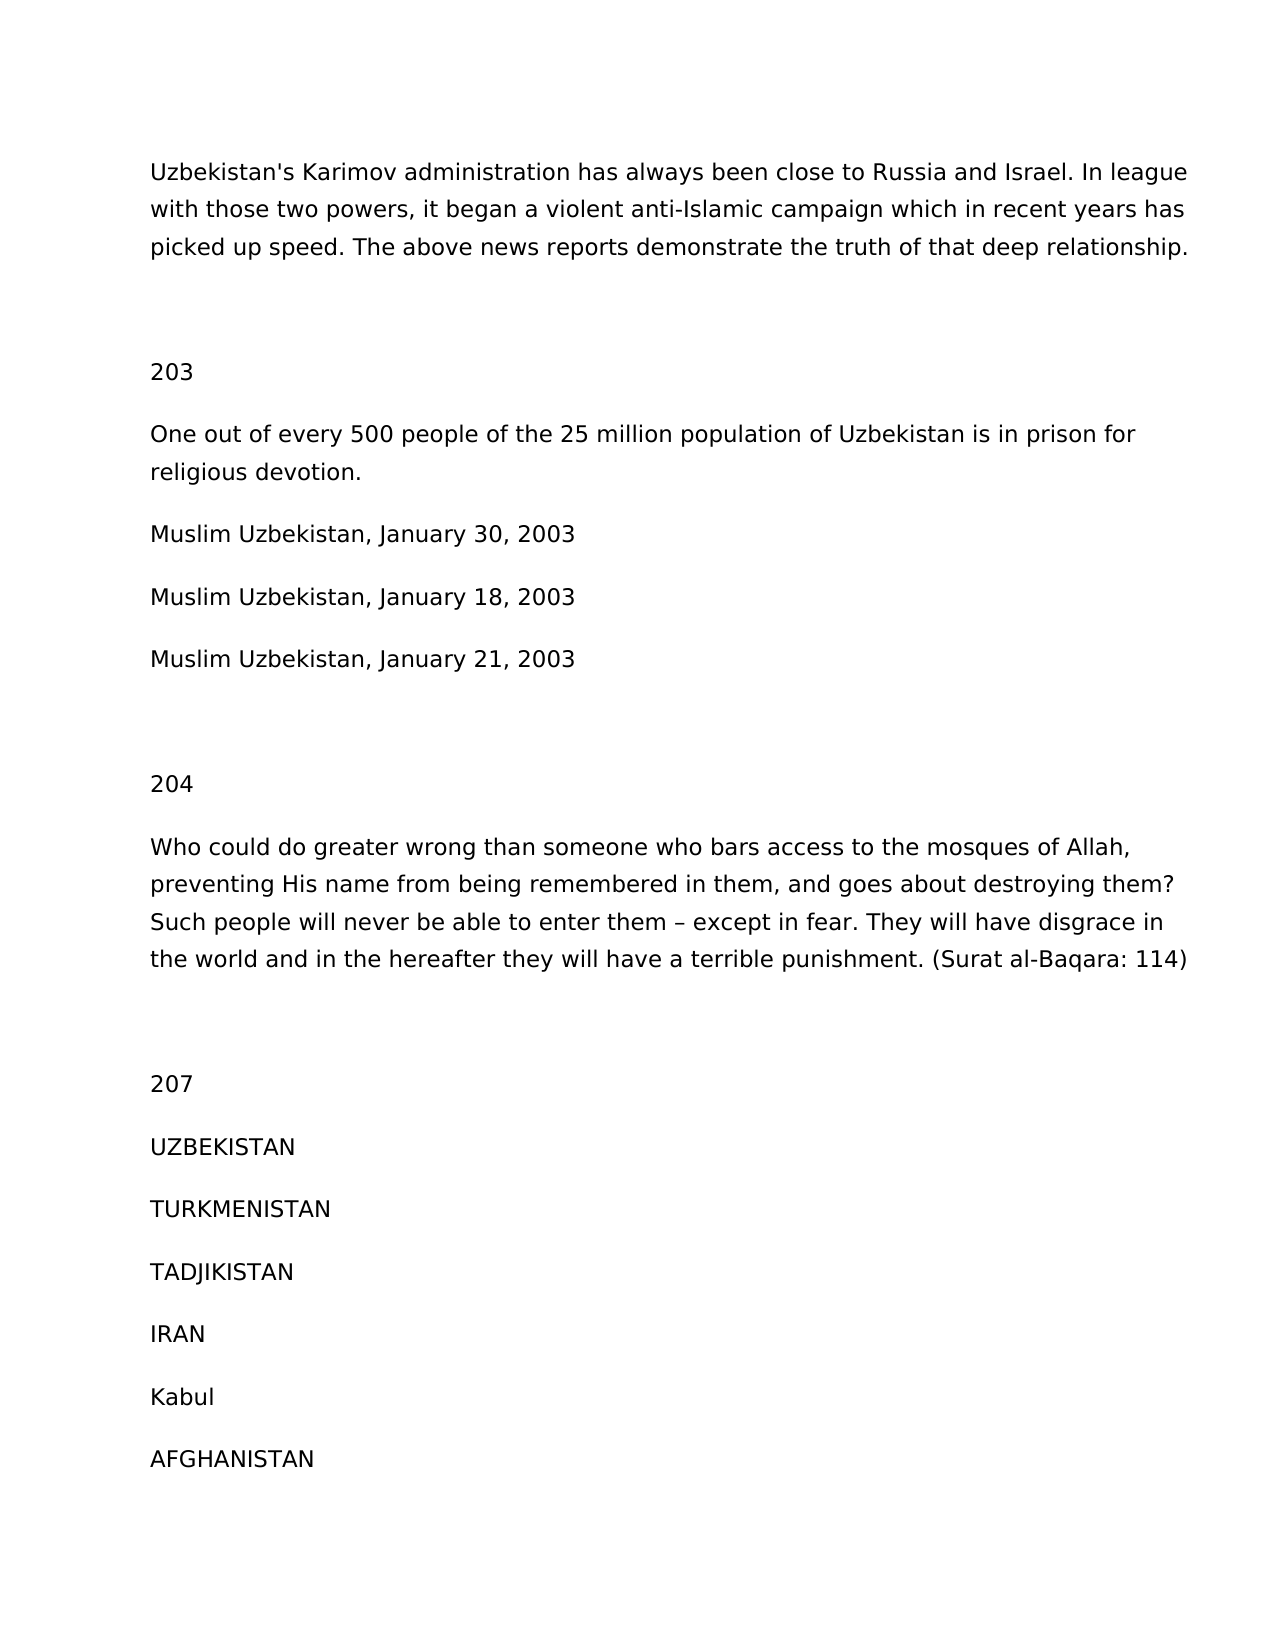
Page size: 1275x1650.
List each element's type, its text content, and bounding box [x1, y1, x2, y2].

text Who could do greater wrong than someone who bars access to the mosques of Allah, preventing His name from being remembered in them, and goes about destroying them? Such people will never be able to enter them – except in fear. They will have disgrace in the world and in the hereafter they will have a terrible punishment. (Surat al-Baqara: 114) [150, 825, 1200, 975]
text Uzbekistan's Karimov administration has always been close to Russia and Israel. In league with those two powers, it began a violent anti-Islamic campaign which in recent years has picked up speed. The above news reports demonstrate the truth of that deep relationship. [150, 150, 1200, 262]
text 203 [150, 350, 1200, 387]
text AFGHANISTAN [150, 1437, 1200, 1475]
text Muslim Uzbekistan, January 21, 2003 [150, 637, 1200, 675]
text One out of every 500 people of the 25 million population of Uzbekistan is in prison for religious devotion. [150, 412, 1200, 487]
text Kabul [150, 1375, 1200, 1412]
text Muslim Uzbekistan, January 30, 2003 [150, 512, 1200, 550]
text 204 [150, 762, 1200, 800]
text UZBEKISTAN [150, 1125, 1200, 1162]
text 207 [150, 1062, 1200, 1100]
text Muslim Uzbekistan, January 18, 2003 [150, 575, 1200, 612]
text IRAN [150, 1312, 1200, 1350]
text TADJIKISTAN [150, 1250, 1200, 1287]
text TURKMENISTAN [150, 1187, 1200, 1225]
